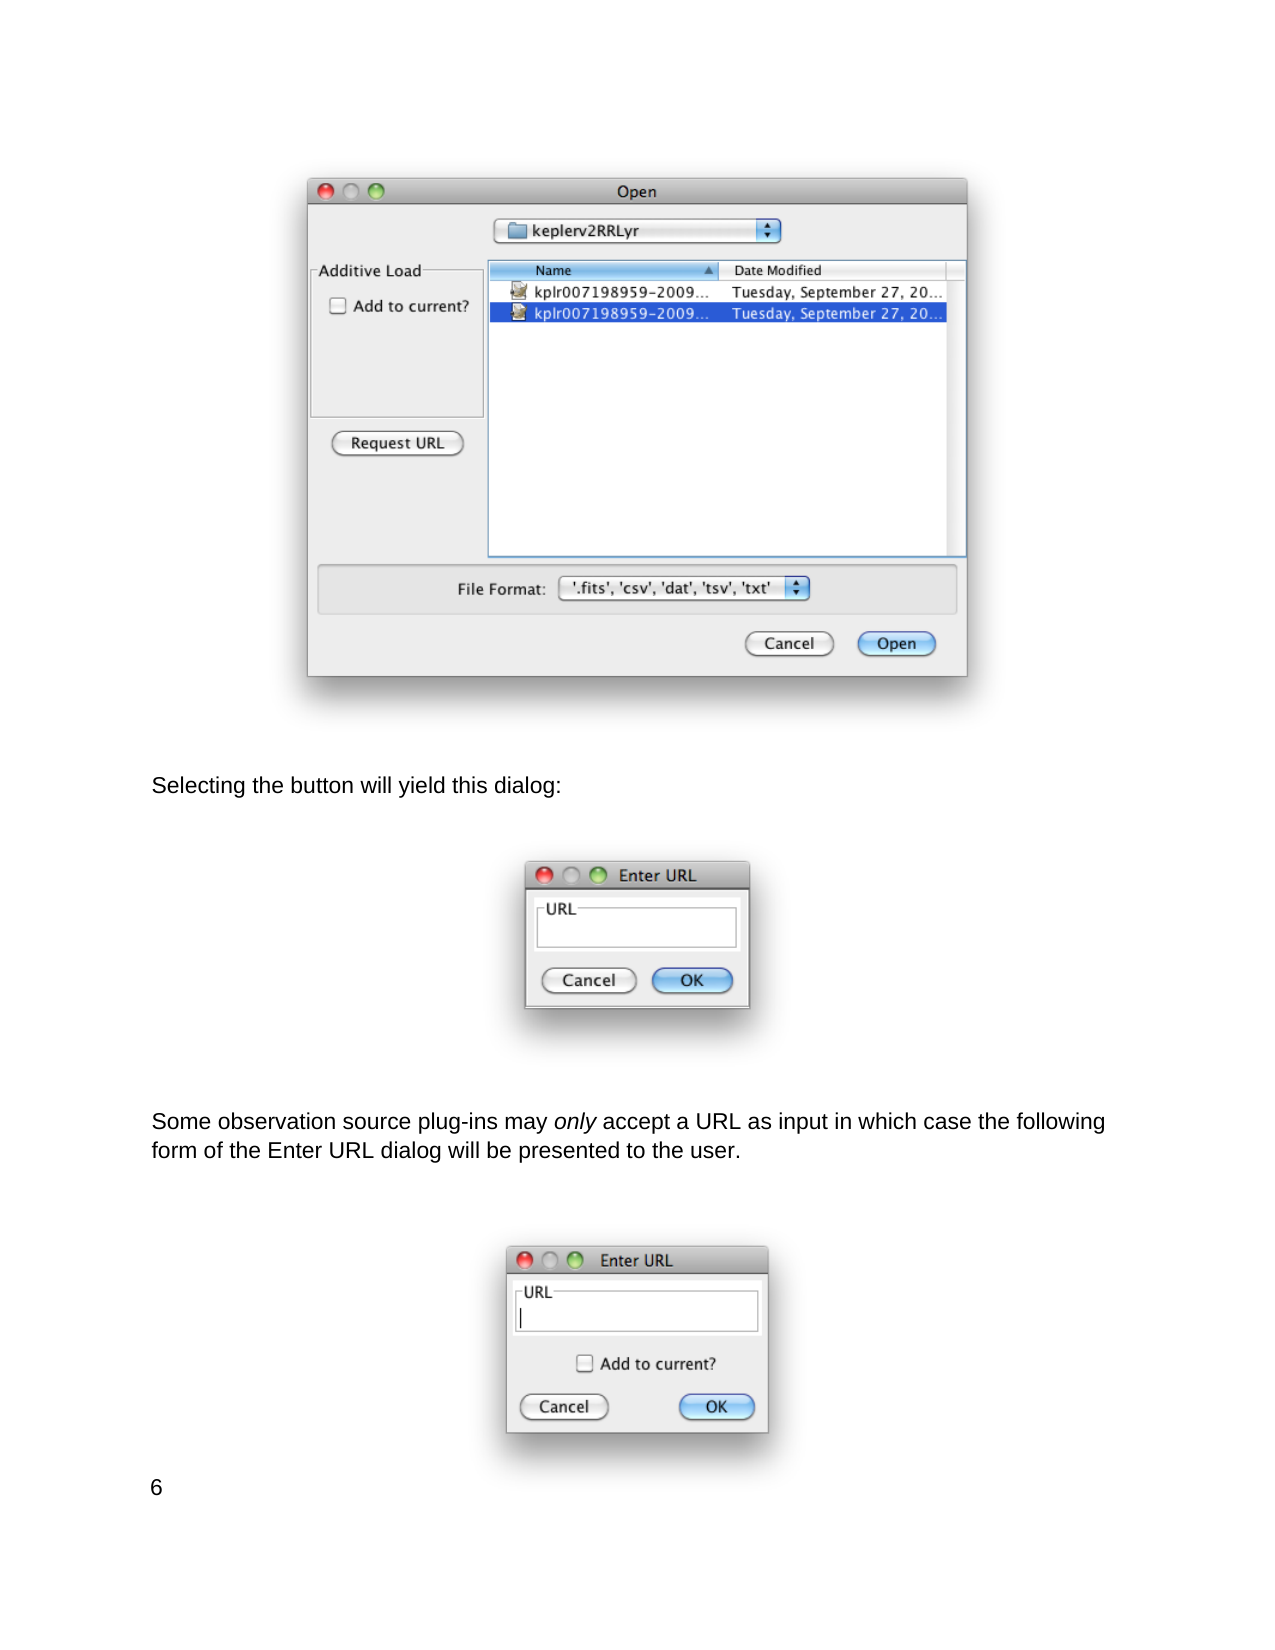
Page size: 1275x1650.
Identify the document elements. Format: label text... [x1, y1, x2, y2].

picture [260, 150, 1015, 741]
picture [459, 1215, 816, 1502]
picture [474, 832, 801, 1076]
subtitle Selecting the button will yield this dialog: [151, 773, 1125, 799]
subtitle Some observation source plug-ins may only accept a URL as input in which case the following form of the Enter URL dialog will be presented to the user. [151, 1109, 1125, 1164]
